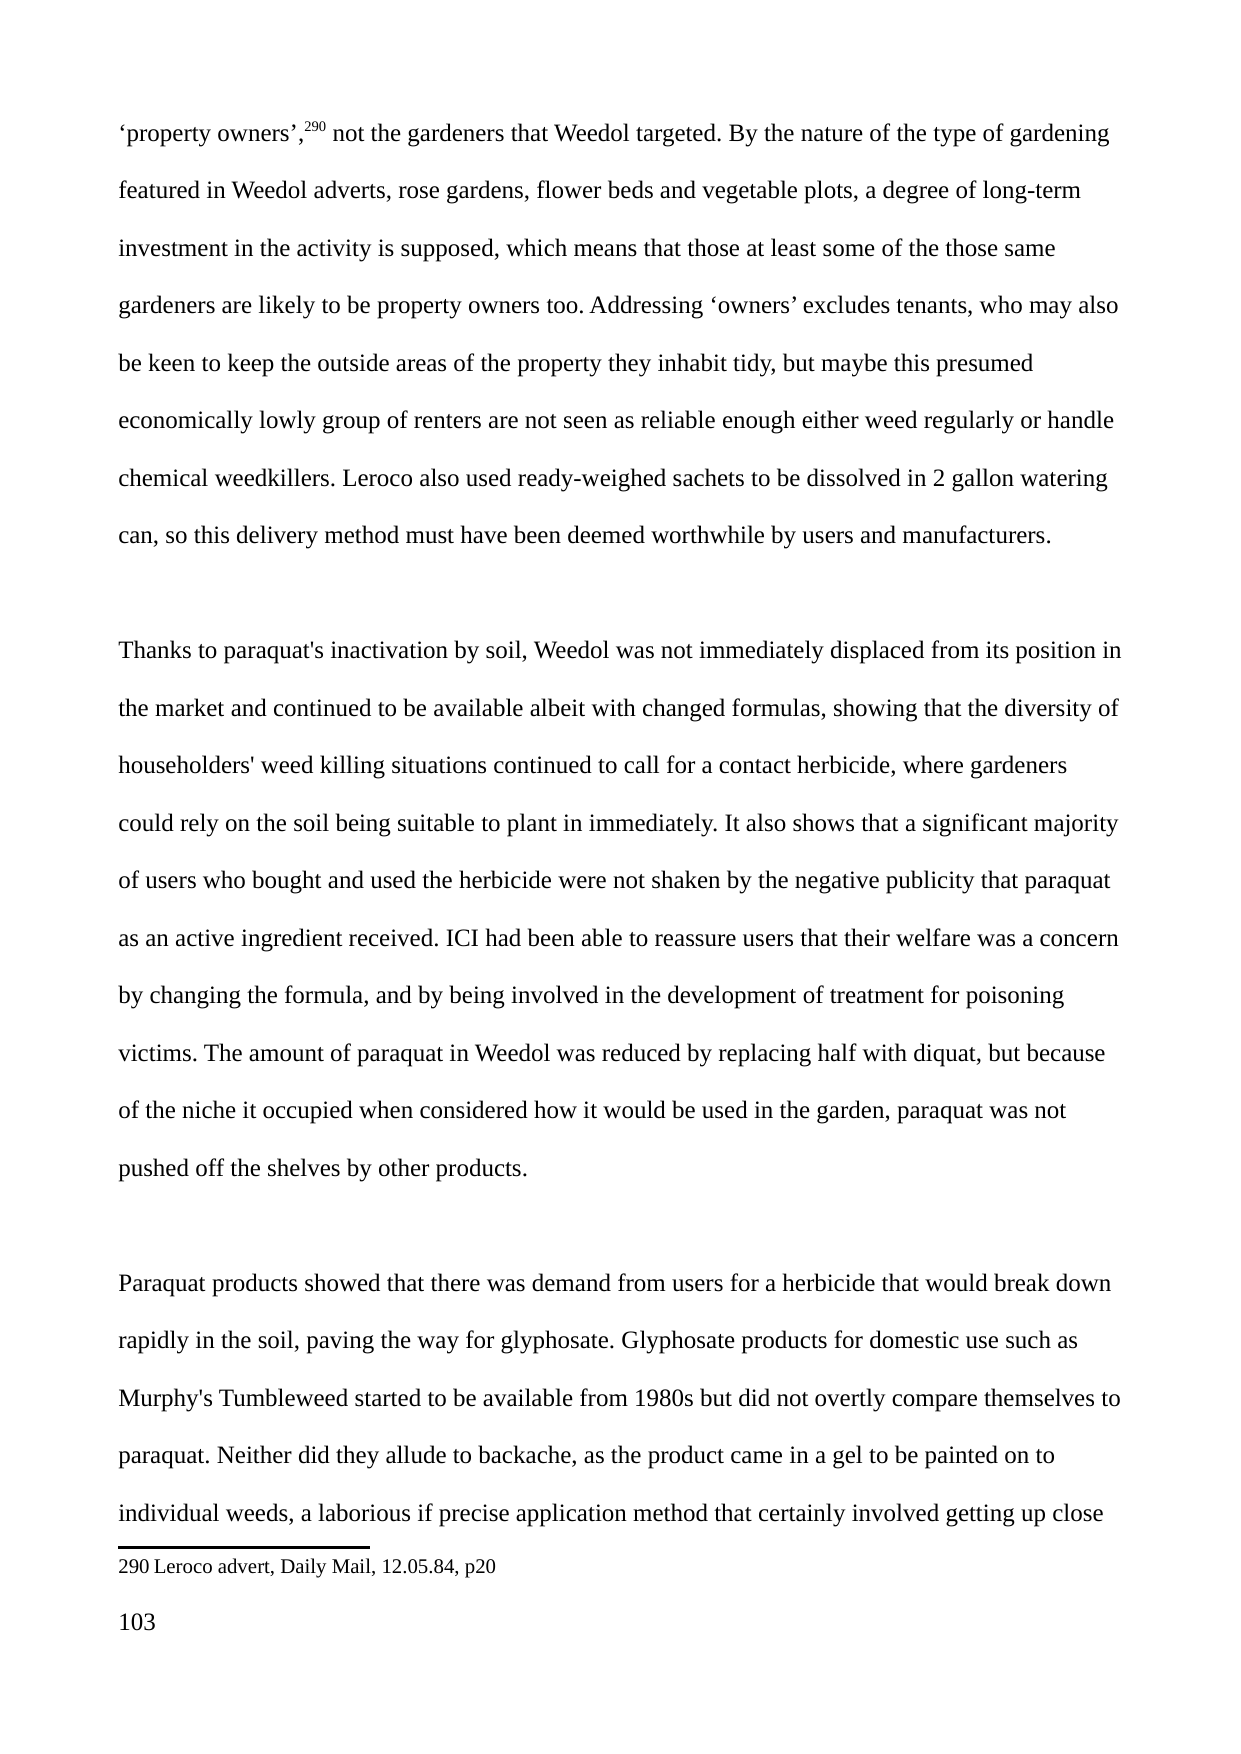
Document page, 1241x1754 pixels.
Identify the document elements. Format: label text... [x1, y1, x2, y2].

text Thanks to paraquat's inactivation by soil, Weedol was not immediately displaced from its position in the market and continued to be available albeit with changed formulas, showing that the diversity of householders' weed killing situations continued to call for a contact herbicide, where gardeners could rely on the soil being suitable to plant in immediately. It also shows that a significant majority of users who bought and used the herbicide were not shaken by the negative publicity that paraquat as an active ingredient received. ICI had been able to reassure users that their welfare was a concern by changing the formula, and by being involved in the development of treatment for poisoning victims. The amount of paraquat in Weedol was reduced by replacing half with diquat, but because of the niche it occupied when considered how it would be used in the garden, paraquat was not pushed off the shelves by other products. [118, 636, 1122, 1182]
text Paraquat products showed that there was demand from users for a herbicide that would break down rapidly in the soil, paving the way for glyphosate. Glyphosate products for domestic use such as Murphy's Tumbleweed started to be available from 1980s but did not overtly compare themselves to paraquat. Neither did they allude to backache, as the product came in a gel to be painted on to individual weeds, a laborious if precise application method that certainly involved getting up close [118, 1268, 1122, 1527]
text ‘property owners’, not the gardeners that Weedol targeted. By the nature of the type of gardening featured in Weedol adverts, rose gardens, flower beds and vegetable plots, a degree of long-term investment in the activity is supposed, which means that those at least some of the those same gardeners are likely to be property owners too. Addressing ‘owners’ excludes tenants, who may also be keen to keep the outside areas of the property they inhabit tidy, but maybe this presumed economically lowly group of renters are not seen as reliable enough either weed regularly or handle chemical weedkillers. Leroco also used ready-weighed sachets to be dissolved in 2 gallon watering can, so this delivery method must have been deemed worthwhile by users and manufacturers. [118, 118, 1122, 549]
text Leroco advert, Daily Mail, 12.05.84, p20 [118, 1553, 1122, 1578]
